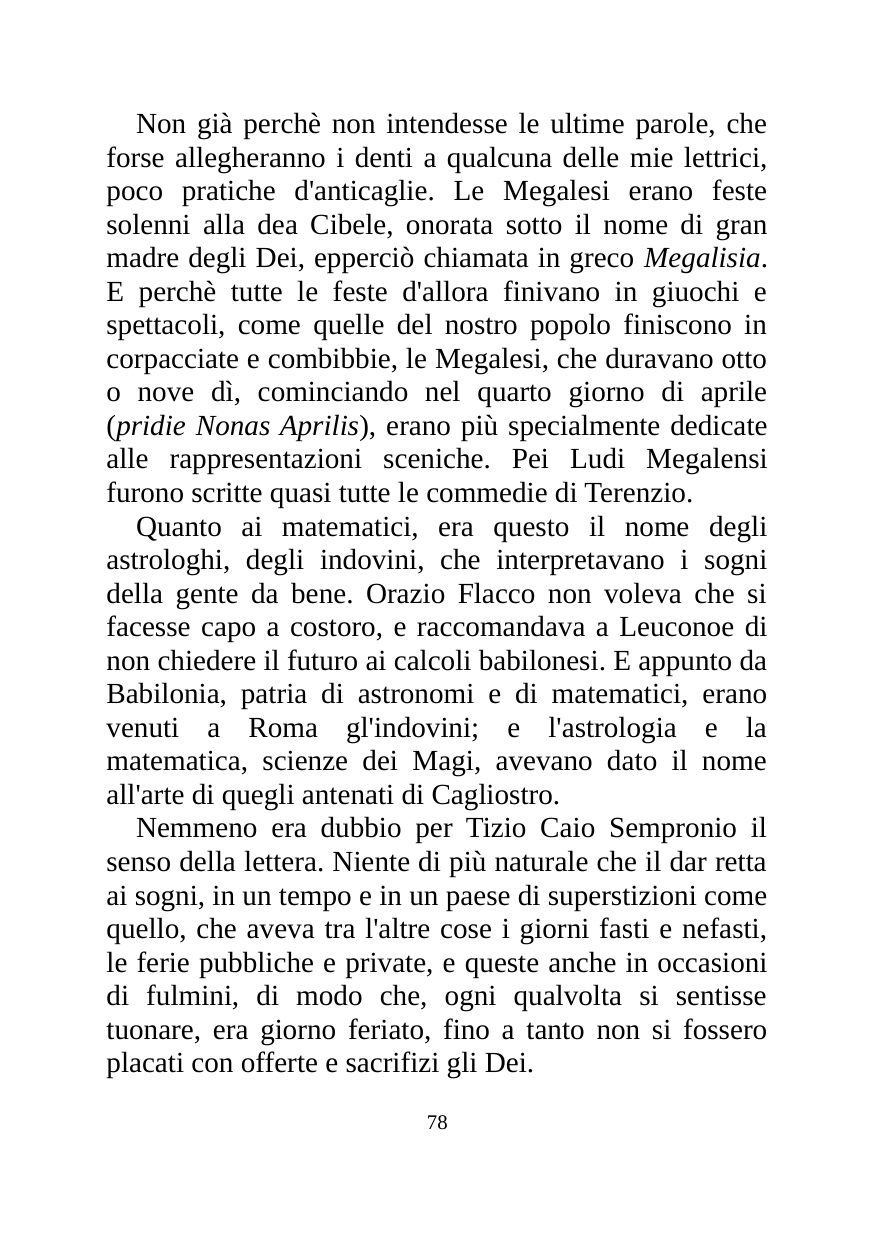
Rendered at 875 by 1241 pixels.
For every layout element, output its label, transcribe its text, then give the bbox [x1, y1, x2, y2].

text Nemmeno era dubbio per Tizio Caio Sempronio il senso della lettera. Niente di più naturale che il dar retta ai sogni, in un tempo e in un paese di superstizioni come quello, che aveva tra l'altre cose i giorni fasti e nefasti, le ferie pubbliche e private, e queste anche in occasioni di fulmini, di modo che, ogni qualvolta si sentisse tuonare, era giorno feriato, fino a tanto non si fossero placati con offerte e sacrifizi gli Dei. [106, 811, 768, 1079]
text Quanto ai matematici, era questo il nome degli astrologhi, degli indovini, che interpretavano i sogni della gente da bene. Orazio Flacco non voleva che si facesse capo a costoro, e raccomandava a Leuconoe di non chiedere il futuro ai calcoli babilonesi. E appunto da Babilonia, patria di astronomi e di matematici, erano venuti a Roma gl'indovini; e l'astrologia e la matematica, scienze dei Magi, avevano dato il nome all'arte di quegli antenati di Cagliostro. [106, 509, 768, 811]
text Non già perchè non intendesse le ultime parole, che forse allegheranno i denti a qualcuna delle mie lettrici, poco pratiche d'anticaglie. Le Megalesi erano feste solenni alla dea Cibele, onorata sotto il nome di gran madre degli Dei, epperciò chiamata in greco Megalisia. E perchè tutte le feste d'allora finivano in giuochi e spettacoli, come quelle del nostro popolo finiscono in corpacciate e combibbie, le Megalesi, che duravano otto o nove dì, cominciando nel quarto giorno di aprile (pridie Nonas Aprilis), erano più specialmente dedicate alle rappresentazioni sceniche. Pei Ludi Megalensi furono scritte quasi tutte le commedie di Terenzio. [106, 106, 768, 509]
